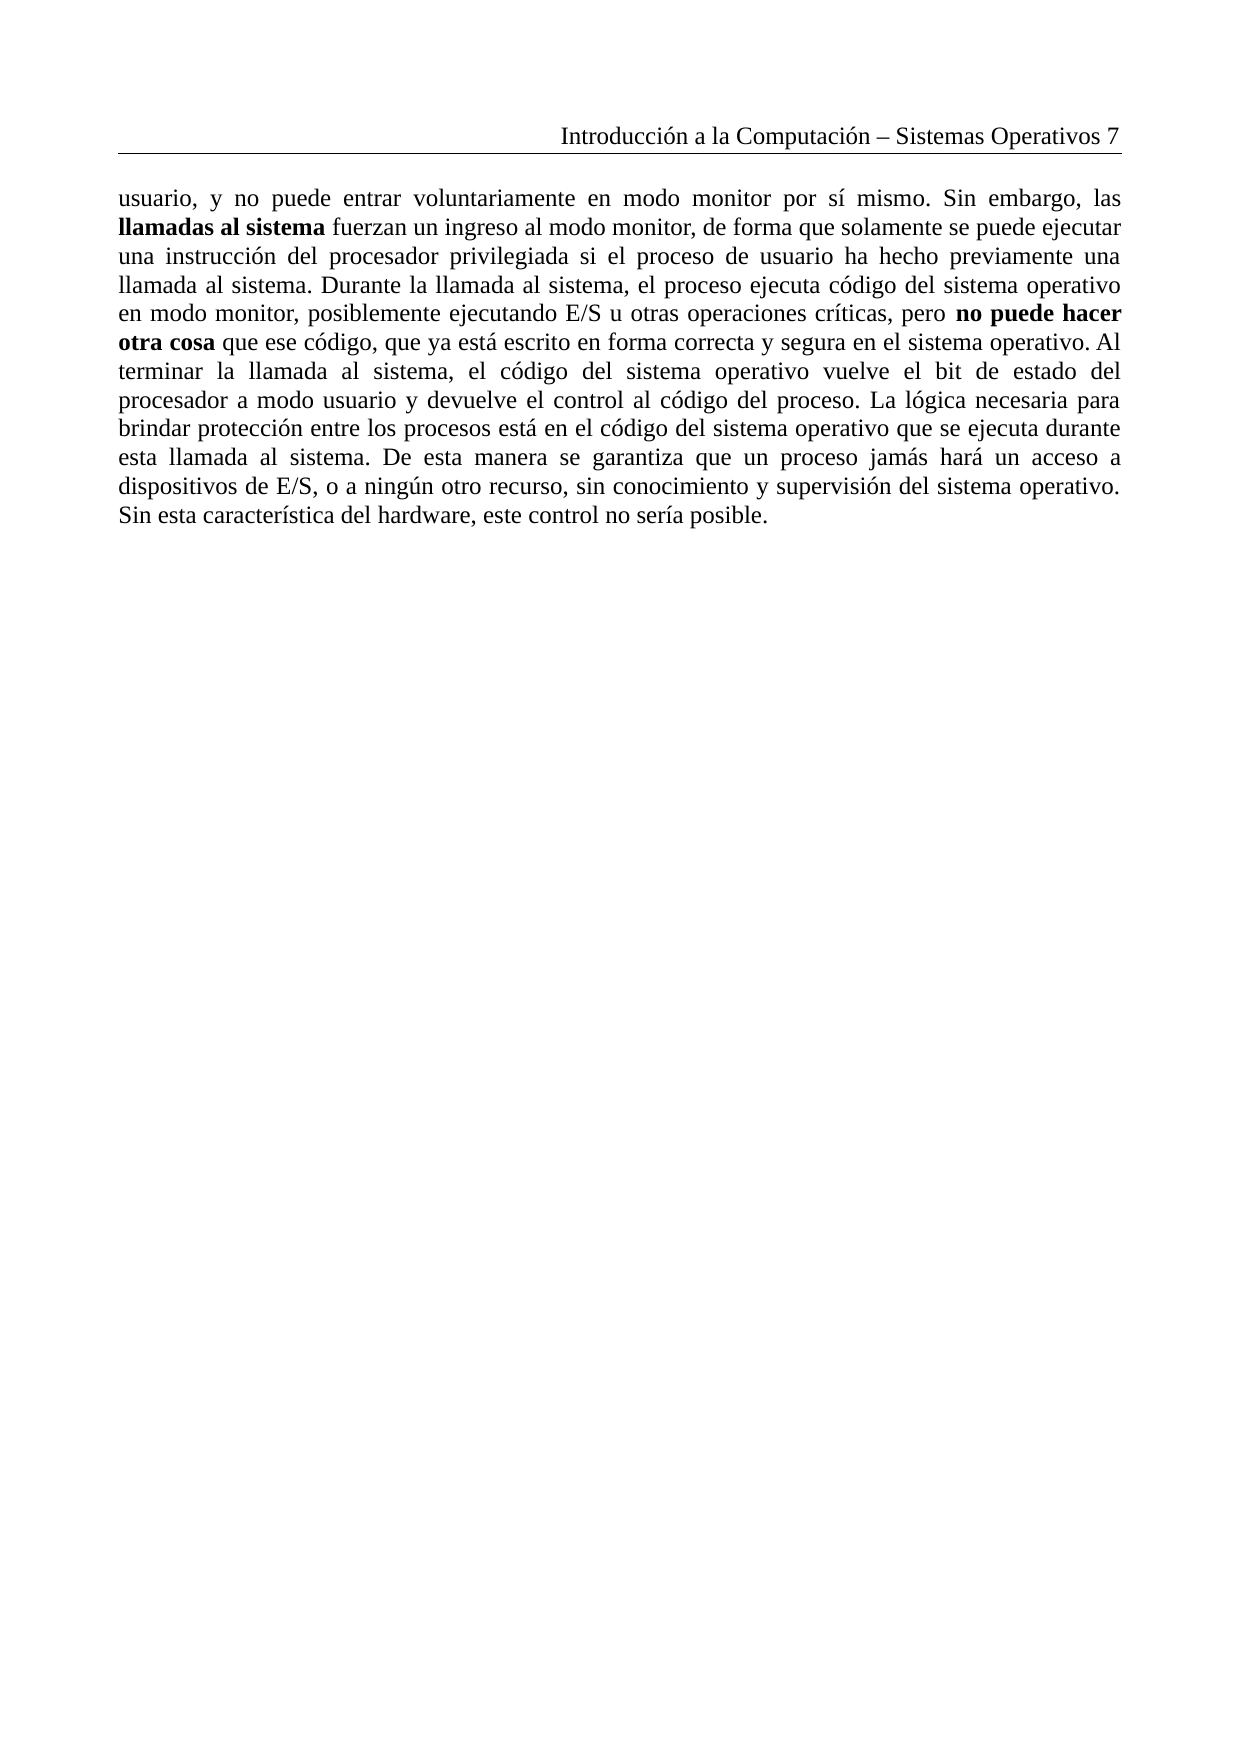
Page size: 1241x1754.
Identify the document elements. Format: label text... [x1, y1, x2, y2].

text usuario, y no puede entrar voluntariamente en modo monitor por sí mismo. Sin embargo, las llamadas al sistema fuerzan un ingreso al modo monitor, de forma que solamente se puede ejecutar una instrucción del procesador privilegiada si el proceso de usuario ha hecho previamente una llamada al sistema. Durante la llamada al sistema, el proceso ejecuta código del sistema operativo en modo monitor, posiblemente ejecutando E/S u otras operaciones críticas, pero no puede hacer otra cosa que ese código, que ya está escrito en forma correcta y segura en el sistema operativo. Al terminar la llamada al sistema, el código del sistema operativo vuelve el bit de estado del procesador a modo usuario y devuelve el control al código del proceso. La lógica necesaria para brindar protección entre los procesos está en el código del sistema operativo que se ejecuta durante esta llamada al sistema. De esta manera se garantiza que un proceso jamás hará un acceso a dispositivos de E/S, o a ningún otro recurso, sin conocimiento y supervisión del sistema operativo. Sin esta característica del hardware, este control no sería posible. [118, 183, 1122, 528]
